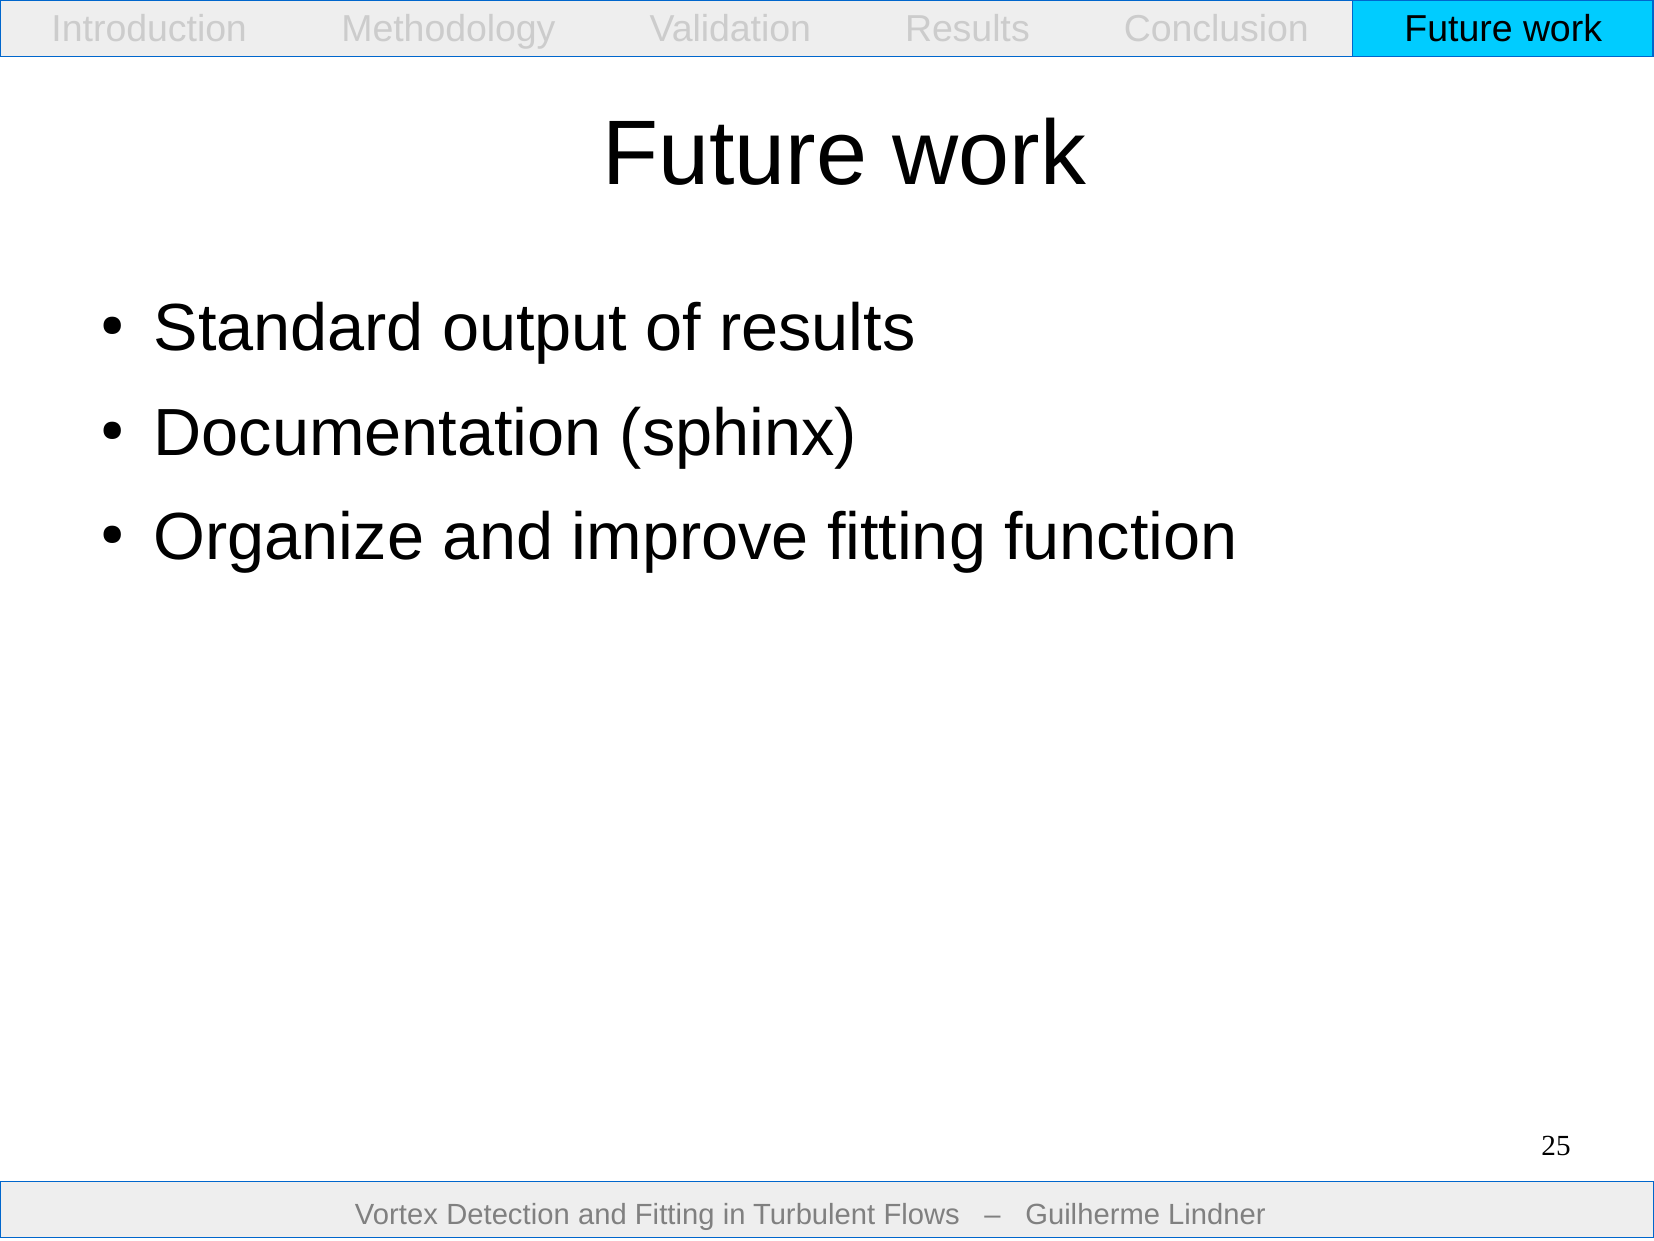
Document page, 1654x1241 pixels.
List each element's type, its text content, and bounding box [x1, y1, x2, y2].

text_box Introduction Methodology Validation Results Conclusion Future work [0, 0, 1654, 57]
title Future work [82, 57, 1571, 257]
list Standard output of results Documentation (sphinx) Organize and improve fitting function [82, 290, 1571, 1010]
text_box Vortex Detection and Fitting in Turbulent Flows – Guilherme Lindner [340, 1190, 1314, 1241]
text_box [0, 1181, 1654, 1238]
